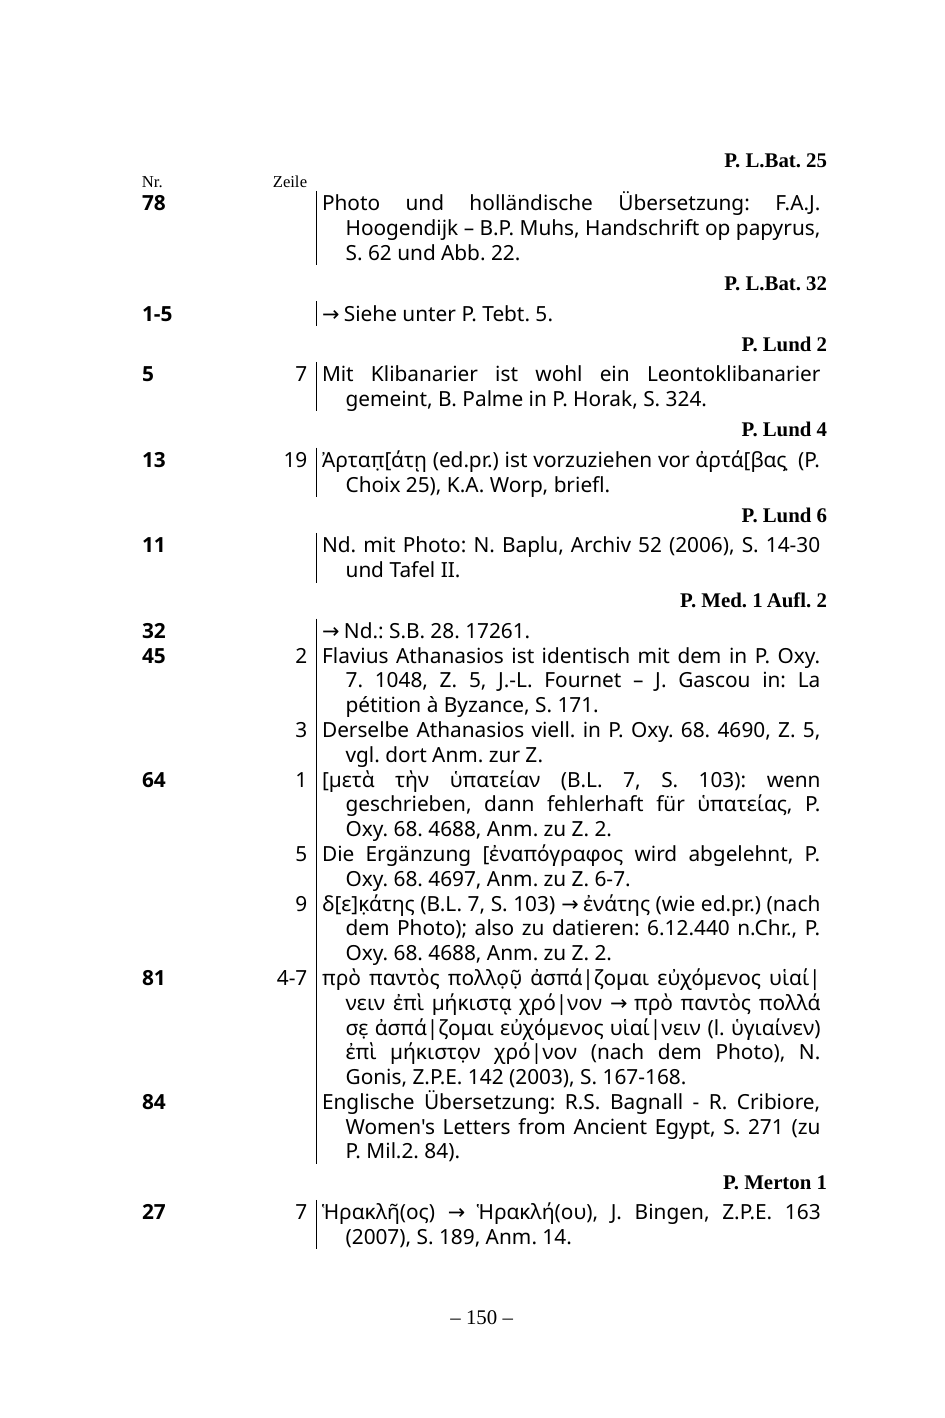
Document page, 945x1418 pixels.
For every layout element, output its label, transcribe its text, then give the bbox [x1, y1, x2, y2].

table_header 11 [136, 533, 316, 582]
table_cell 78 [136, 191, 316, 265]
table_cell πρὸ παντὸς πολλο̣ῦ̣ ἀσπά|ζομαι εὐχόμενος υἱαί|νειν ἐπὶ μήκιστᾳ χρό|νον → πρὸ παντὸς πολλά σε̣ ἀσπά|ζομαι εὐχόμενος υἱαί|νειν (l. ὑγιαίνεν) ἐπὶ μήκιστο̣ν χρό|νον (nach dem Photo), N. Gonis, Z.P.E. 142 (2003), S. 167-168. [317, 966, 827, 1089]
table_cell Photo und holländische Übersetzung: F.A.J. Hoogendijk – B.P. Muhs, Handschrift op papyrus, S. 62 und Abb. 22. [317, 191, 827, 265]
table_cell Flavius Athanasios ist identisch mit dem in P. Oxy. 7. 1048, Z. 5, J.-L. Fournet – J. Gascou in: La pétition à Byzance, S. 171. [317, 643, 827, 718]
subtitle P. Lund 2 [136, 332, 827, 356]
table_cell 64 [136, 767, 224, 842]
table_header Ἡρακλῆ(ος) → Ἡρακλή(ου), J. Bingen, Z.P.E. 163 (2007), S. 189, Anm. 14. [317, 1200, 827, 1249]
table_cell 1 [224, 767, 316, 842]
table_cell 2 [224, 643, 316, 718]
table_cell 84 [136, 1090, 316, 1164]
table_header 32 [136, 619, 316, 643]
table_header 7 [224, 1200, 316, 1249]
table_cell 9 [224, 891, 316, 966]
table_cell Die Ergänzung [ἐναπόγραφος wird abgelehnt, P. Oxy. 68. 4697, Anm. zu Z. 6-7. [317, 842, 827, 891]
table_header Mit Klibanarier ist wohl ein Leontoklibanarier gemeint, B. Palme in P. Horak, S. 324. [317, 362, 827, 411]
table_header Nd. mit Photo: N. Baplu, Archiv 52 (2006), S. 14-30 und Tafel II. [317, 533, 827, 582]
table_cell 45 [136, 643, 224, 718]
table_cell [136, 891, 224, 966]
table_cell [μετὰ τὴν ὑπατείαν (B.L. 7, S. 103): wenn geschrieben, dann fehlerhaft für ὑπατείας, P. Oxy. 68. 4688, Anm. zu Z. 2. [317, 767, 827, 842]
table_header 19 [224, 448, 316, 497]
table_cell [136, 718, 224, 767]
subtitle P. Lund 4 [136, 417, 827, 441]
subtitle P. Merton 1 [136, 1170, 827, 1194]
table_header 1-5 [136, 301, 316, 326]
subtitle P. Med. 1 Aufl. 2 [136, 588, 827, 612]
table_header 7 [224, 362, 316, 411]
table_cell 5 [224, 842, 316, 891]
table_header Ἀρταπ̣[άτῃ (ed.pr.) ist vorzuziehen vor ἀρτά[βας ̣ (P. Choix 25), K.A. Worp, briefl. [317, 448, 827, 497]
subtitle P. Lund 6 [136, 503, 827, 527]
table_cell 81 [136, 966, 224, 1089]
table_header → Siehe unter P. Tebt. 5. [317, 301, 827, 326]
table_cell 4-7 [224, 966, 316, 1089]
table_cell [136, 842, 224, 891]
table_cell Englische Übersetzung: R.S. Bagnall - R. Cribiore, Women's Letters from Ancient Egypt, S. 271 (zu P. Mil.2. 84). [317, 1090, 827, 1164]
table_header 5 [136, 362, 224, 411]
subtitle P. L.Bat. 32 [136, 271, 827, 295]
table_header 27 [136, 1200, 224, 1249]
table_cell Derselbe Athanasios viell. in P. Oxy. 68. 4690, Z. 5, vgl. dort Anm. zur Z. [317, 718, 827, 767]
table_header 13 [136, 448, 224, 497]
table_header → Nd.: S.B. 28. 17261. [317, 619, 827, 643]
table_cell δ[ε]κ̣άτης (B.L. 7, S. 103) → ἐνάτης (wie ed.pr.) (nach dem Photo); also zu datieren: 6.12.440 n.Chr., P. Oxy. 68. 4688, Anm. zu Z. 2. [317, 891, 827, 966]
table_cell 3 [224, 718, 316, 767]
